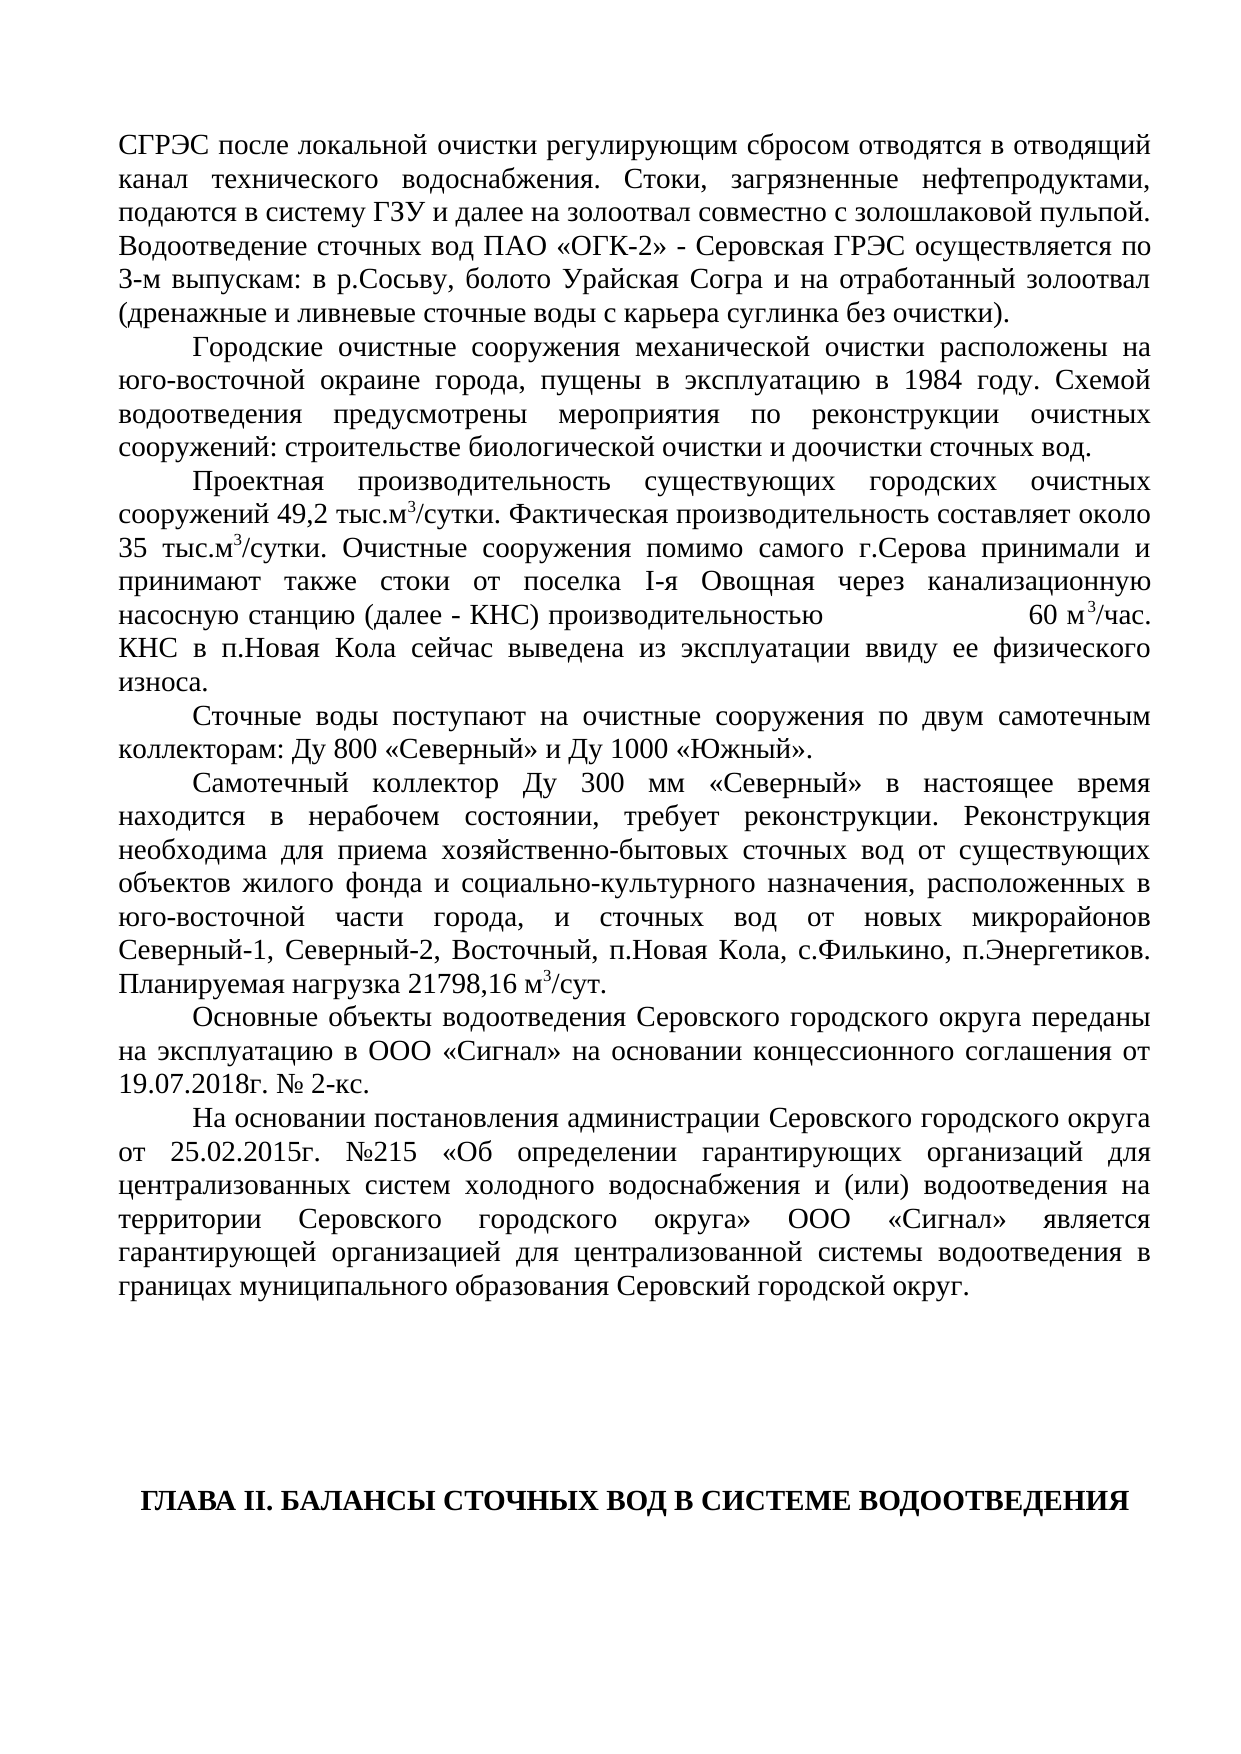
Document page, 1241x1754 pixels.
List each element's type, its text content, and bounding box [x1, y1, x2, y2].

text Проектная производительность существующих городских очистных сооружений 49,2 тыс.м3/сутки. Фактическая производительность составляет около 35 тыс.м3/сутки. Очистные сооружения помимо самого г.Серова принимали и принимают также стоки от поселка I-я Овощная через канализационную насосную станцию (далее - КНС) производительностью 60 м3/час. КНС в п.Новая Кола сейчас выведена из эксплуатации ввиду ее физического износа. [118, 463, 1152, 698]
text Самотечный коллектор Ду 300 мм «Северный» в настоящее время находится в нерабочем состоянии, требует реконструкции. Реконструкция необходима для приема хозяйственно-бытовых сточных вод от существующих объектов жилого фонда и социально-культурного назначения, расположенных в юго-восточной части города, и сточных вод от новых микрорайонов Северный-1, Северный-2, Восточный, п.Новая Кола, с.Филькино, п.Энергетиков. Планируемая нагрузка 21798,16 м3/сут. [118, 765, 1152, 999]
text Сточные воды поступают на очистные сооружения по двум самотечным коллекторам: Ду 800 «Северный» и Ду 1000 «Южный». [118, 698, 1152, 765]
text СГРЭС после локальной очистки регулирующим сбросом отводятся в отводящий канал технического водоснабжения. Стоки, загрязненные нефтепродуктами, подаются в систему ГЗУ и далее на золоотвал совместно с золошлаковой пульпой. Водоотведение сточных вод ПАО «ОГК-2» - Серовская ГРЭС осуществляется по 3-м выпускам: в р.Сосьву, болото Урайская Согра и на отработанный золоотвал (дренажные и ливневые сточные воды с карьера суглинка без очистки). [118, 127, 1152, 329]
text ГЛАВА II. Балансы сточных вод в системе водоотведения [118, 1483, 1152, 1517]
text На основании постановления администрации Серовского городского округа от 25.02.2015г. №215 «Об определении гарантирующих организаций для централизованных систем холодного водоснабжения и (или) водоотведения на территории Серовского городского округа» ООО «Сигнал» является гарантирующей организацией для централизованной системы водоотведения в границах муниципального образования Серовский городской округ. [118, 1100, 1152, 1301]
text Городские очистные сооружения механической очистки расположены на юго-восточной окраине города, пущены в эксплуатацию в 1984 году. Схемой водоотведения предусмотрены мероприятия по реконструкции очистных сооружений: строительстве биологической очистки и доочистки сточных вод. [118, 329, 1152, 463]
text Основные объекты водоотведения Серовского городского округа переданы на эксплуатацию в ООО «Сигнал» на основании концессионного соглашения от 19.07.2018г. № 2-кс. [118, 999, 1152, 1100]
